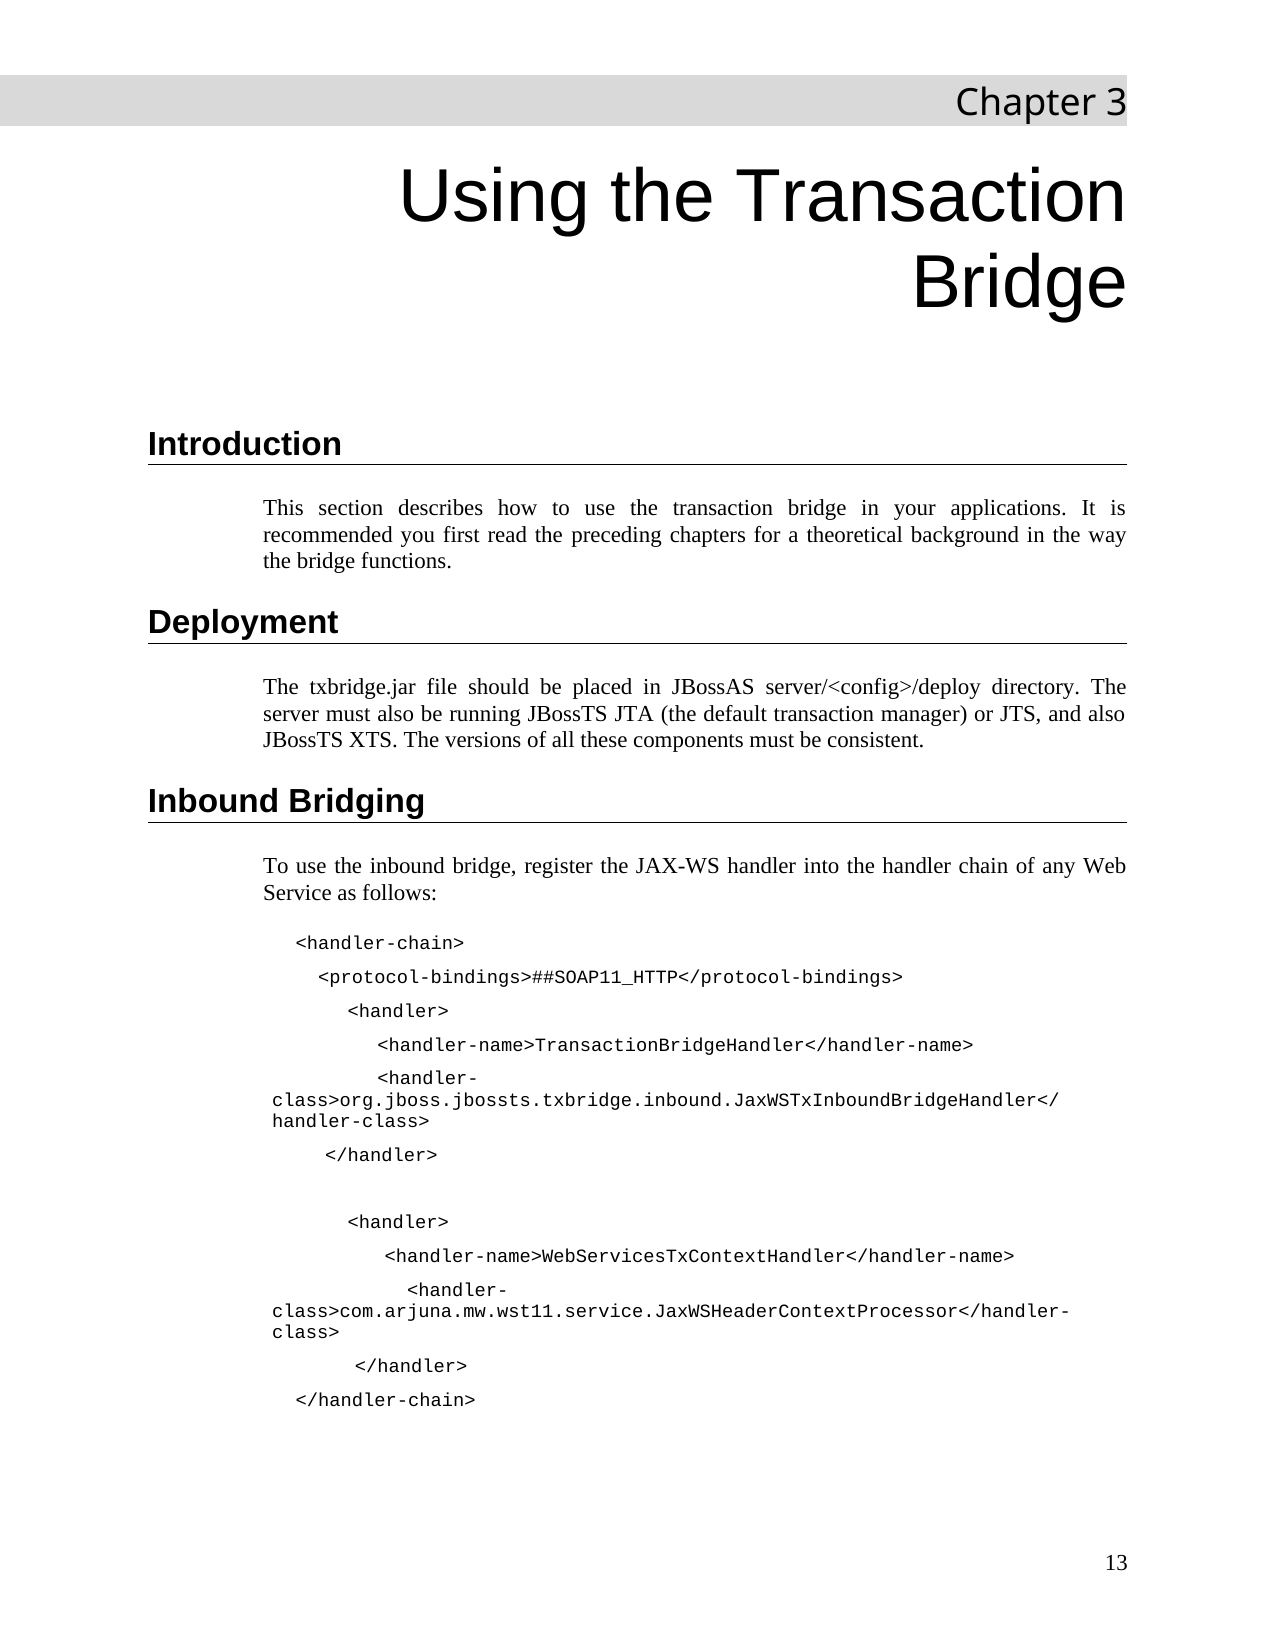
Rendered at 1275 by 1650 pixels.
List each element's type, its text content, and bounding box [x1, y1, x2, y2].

text <protocol-bindings>##SOAP11_HTTP</protocol-bindings> [272, 968, 1127, 989]
subtitle Inbound Bridging [148, 781, 1127, 822]
text <handler-chain> [272, 934, 1127, 955]
text </handler> [272, 1145, 1127, 1167]
title Using the Transaction Bridge [263, 151, 1127, 323]
text This section describes how to use the transaction bridge in your applications. It is recommended you first read the preceding chapters for a theoretical background in the way the bridge functions. [263, 494, 1127, 573]
text To use the inbound bridge, register the JAX-WS handler into the handler chain of any Web Service as follows: [263, 852, 1127, 905]
text <handler-name>TransactionBridgeHandler</handler-name> [272, 1035, 1127, 1057]
text <handler-class>com.arjuna.mw.wst11.service.JaxWSHeaderContextProcessor</handler-class> [272, 1280, 1127, 1344]
text </handler-chain> [272, 1390, 1127, 1412]
text </handler> [272, 1357, 1127, 1378]
text The txbridge.jar file should be placed in JBossAS server/<config>/deploy directory. The server must also be running JBossTS JTA (the default transaction manager) or JTS, and also JBossTS XTS. The versions of all these components must be consistent. [263, 673, 1127, 752]
subtitle Introduction [148, 423, 1127, 464]
text <handler-name>WebServicesTxContextHandler</handler-name> [272, 1247, 1127, 1268]
subtitle Deployment [148, 602, 1127, 643]
text <handler> [272, 1213, 1127, 1234]
text <handler> [272, 1002, 1127, 1023]
text <handler-class>org.jboss.jbossts.txbridge.inbound.JaxWSTxInboundBridgeHandler</handler-class> [272, 1069, 1127, 1133]
